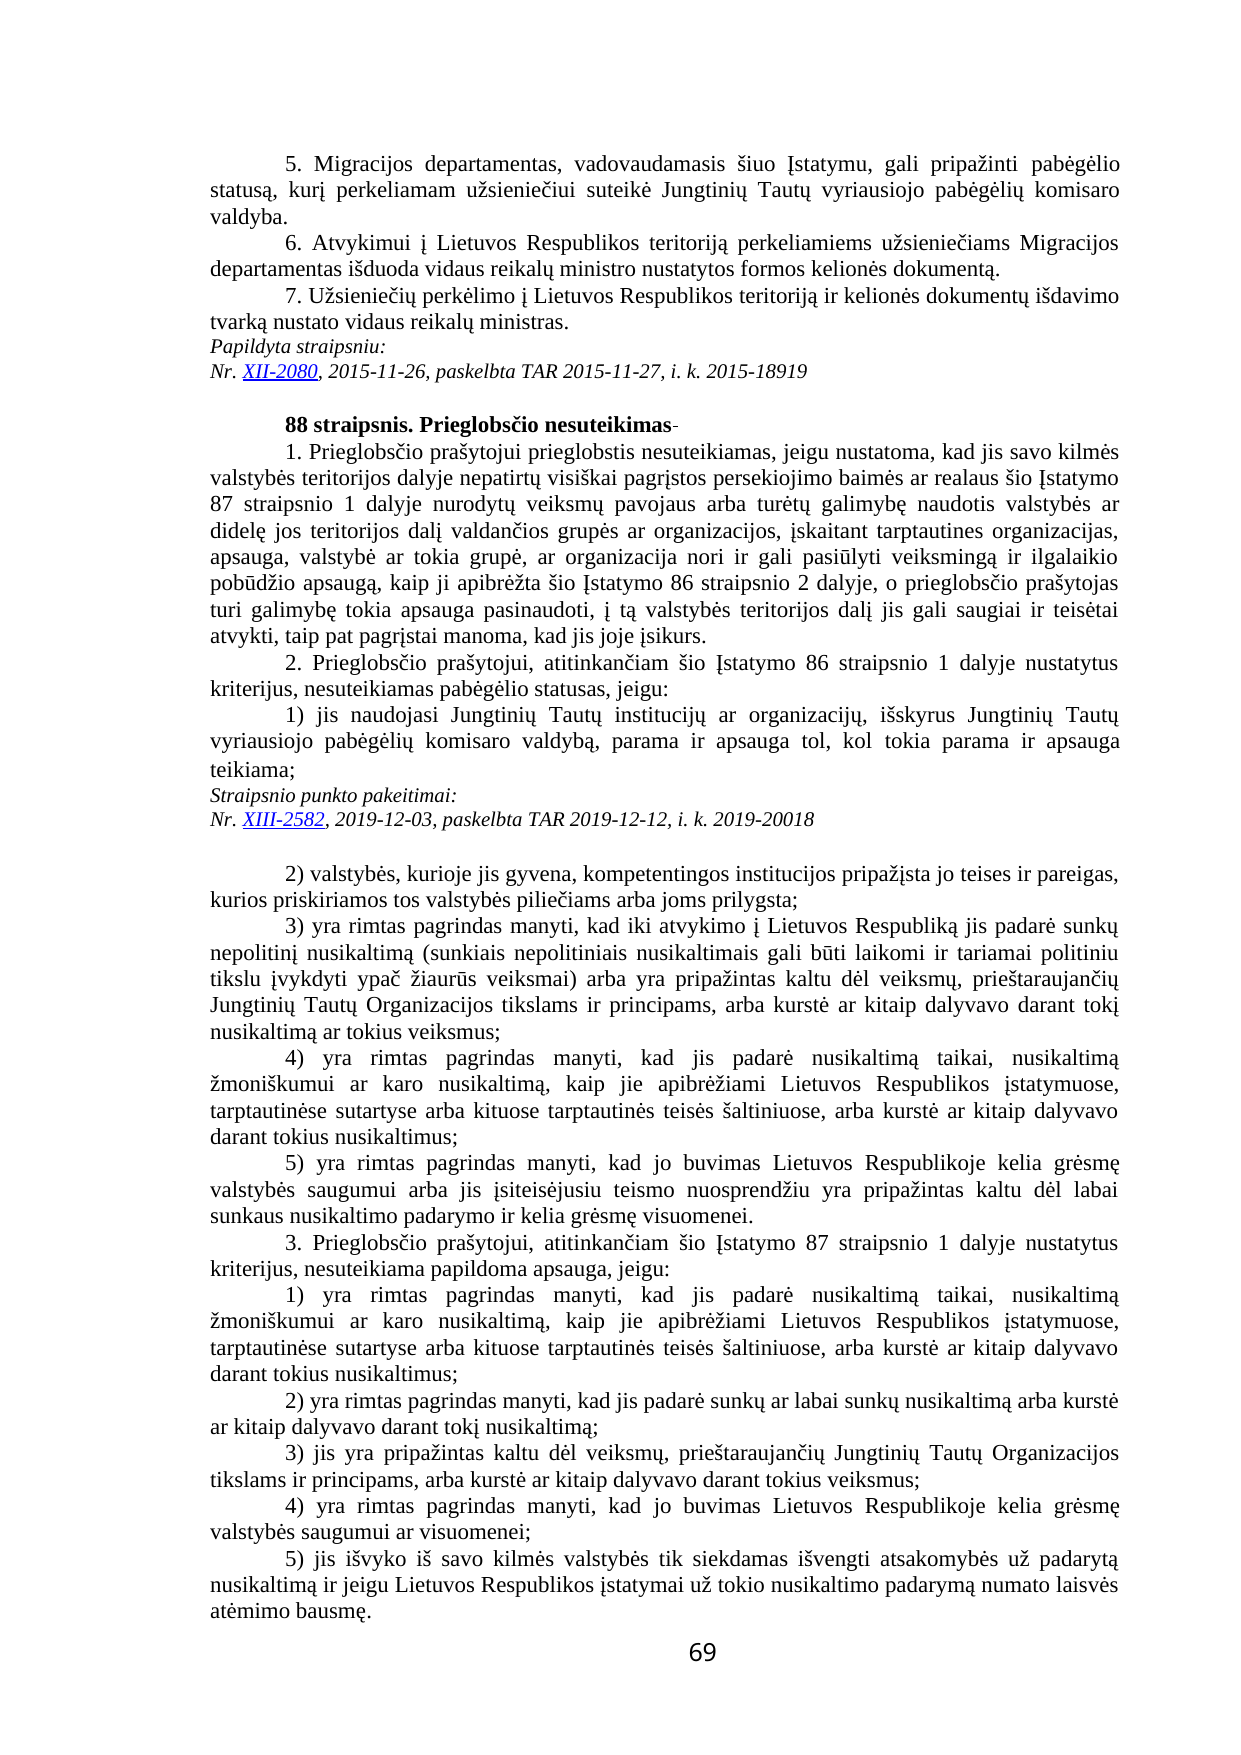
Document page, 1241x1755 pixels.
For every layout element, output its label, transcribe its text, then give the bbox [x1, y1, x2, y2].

text 1. Prieglobsčio prašytojui prieglobstis nesuteikiamas, jeigu nustatoma, kad jis savo kilmės valstybės teritorijos dalyje nepatirtų visiškai pagrįstos persekiojimo baimės ar realaus šio Įstatymo 87 straipsnio 1 dalyje nurodytų veiksmų pavojaus arba turėtų galimybę naudotis valstybės ar didelę jos teritorijos dalį valdančios grupės ar organizacijos, įskaitant tarptautines organizacijas, apsauga, valstybė ar tokia grupė, ar organizacija nori ir gali pasiūlyti veiksmingą ir ilgalaikio pobūdžio apsaugą, kaip ji apibrėžta šio Įstatymo 86 straipsnio 2 dalyje, o prieglobsčio prašytojas turi galimybę tokia apsauga pasinaudoti, į tą valstybės teritorijos dalį jis gali saugiai ir teisėtai atvykti, taip pat pagrįstai manoma, kad jis joje įsikurs. [210, 438, 1120, 648]
text 2. Prieglobsčio prašytojui, atitinkančiam šio Įstatymo 86 straipsnio 1 dalyje nustatytus kriterijus, nesuteikiamas pabėgėlio statusas, jeigu: [210, 648, 1120, 701]
text 2) valstybės, kurioje jis gyvena, kompetentingos institucijos pripažįsta jo teises ir pareigas, kurios priskiriamos tos valstybės piliečiams arba joms prilygsta; [210, 859, 1120, 912]
text Nr. XIII-2582, 2019-12-03, paskelbta TAR 2019-12-12, i. k. 2019-20018 [210, 807, 1120, 831]
text 1) yra rimtas pagrindas manyti, kad jis padarė nusikaltimą taikai, nusikaltimą žmoniškumui ar karo nusikaltimą, kaip jie apibrėžiami Lietuvos Respublikos įstatymuose, tarptautinėse sutartyse arba kituose tarptautinės teisės šaltiniuose, arba kurstė ar kitaip dalyvavo darant tokius nusikaltimus; [210, 1281, 1120, 1387]
text 3) yra rimtas pagrindas manyti, kad iki atvykimo į Lietuvos Respubliką jis padarė sunkų nepolitinį nusikaltimą (sunkiais nepolitiniais nusikaltimais gali būti laikomi ir tariamai politiniu tikslu įvykdyti ypač žiaurūs veiksmai) arba yra pripažintas kaltu dėl veiksmų, prieštaraujančių Jungtinių Tautų Organizacijos tikslams ir principams, arba kurstė ar kitaip dalyvavo darant tokį nusikaltimą ar tokius veiksmus; [210, 912, 1120, 1044]
text 4) yra rimtas pagrindas manyti, kad jis padarė nusikaltimą taikai, nusikaltimą žmoniškumui ar karo nusikaltimą, kaip jie apibrėžiami Lietuvos Respublikos įstatymuose, tarptautinėse sutartyse arba kituose tarptautinės teisės šaltiniuose, arba kurstė ar kitaip dalyvavo darant tokius nusikaltimus; [210, 1044, 1120, 1149]
text Papildyta straipsniu: [210, 334, 1120, 358]
text 5. Migracijos departamentas, vadovaudamasis šiuo Įstatymu, gali pripažinti pabėgėlio statusą, kurį perkeliamam užsieniečiui suteikė Jungtinių Tautų vyriausiojo pabėgėlių komisaro valdyba. [210, 150, 1120, 229]
text 3) jis yra pripažintas kaltu dėl veiksmų, prieštaraujančių Jungtinių Tautų Organizacijos tikslams ir principams, arba kurstė ar kitaip dalyvavo darant tokius veiksmus; [210, 1439, 1120, 1492]
text Straipsnio punkto pakeitimai: [210, 783, 1120, 807]
text 7. Užsieniečių perkėlimo į Lietuvos Respublikos teritoriją ir kelionės dokumentų išdavimo tvarką nustato vidaus reikalų ministras. [210, 282, 1120, 334]
text 5) jis išvyko iš savo kilmės valstybės tik siekdamas išvengti atsakomybės už padarytą nusikaltimą ir jeigu Lietuvos Respublikos įstatymai už tokio nusikaltimo padarymą numato laisvės atėmimo bausmę. [210, 1545, 1120, 1624]
text 88 straipsnis. Prieglobsčio nesuteikimas [210, 411, 1120, 438]
text 6. Atvykimui į Lietuvos Respublikos teritoriją perkeliamiems užsieniečiams Migracijos departamentas išduoda vidaus reikalų ministro nustatytos formos kelionės dokumentą. [210, 229, 1120, 282]
text 1) jis naudojasi Jungtinių Tautų institucijų ar organizacijų, išskyrus Jungtinių Tautų vyriausiojo pabėgėlių komisaro valdybą, parama ir apsauga tol, kol tokia parama ir apsauga teikiama; [210, 701, 1120, 783]
text 3. Prieglobsčio prašytojui, atitinkančiam šio Įstatymo 87 straipsnio 1 dalyje nustatytus kriterijus, nesuteikiama papildoma apsauga, jeigu: [210, 1228, 1120, 1281]
text 5) yra rimtas pagrindas manyti, kad jo buvimas Lietuvos Respublikoje kelia grėsmę valstybės saugumui arba jis įsiteisėjusiu teismo nuosprendžiu yra pripažintas kaltu dėl labai sunkaus nusikaltimo padarymo ir kelia grėsmę visuomenei. [210, 1149, 1120, 1228]
text 4) yra rimtas pagrindas manyti, kad jo buvimas Lietuvos Respublikoje kelia grėsmę valstybės saugumui ar visuomenei; [210, 1492, 1120, 1545]
text Nr. XII-2080, 2015-11-26, paskelbta TAR 2015-11-27, i. k. 2015-18919 [210, 358, 1120, 383]
text 2) yra rimtas pagrindas manyti, kad jis padarė sunkų ar labai sunkų nusikaltimą arba kurstė ar kitaip dalyvavo darant tokį nusikaltimą; [210, 1387, 1120, 1439]
